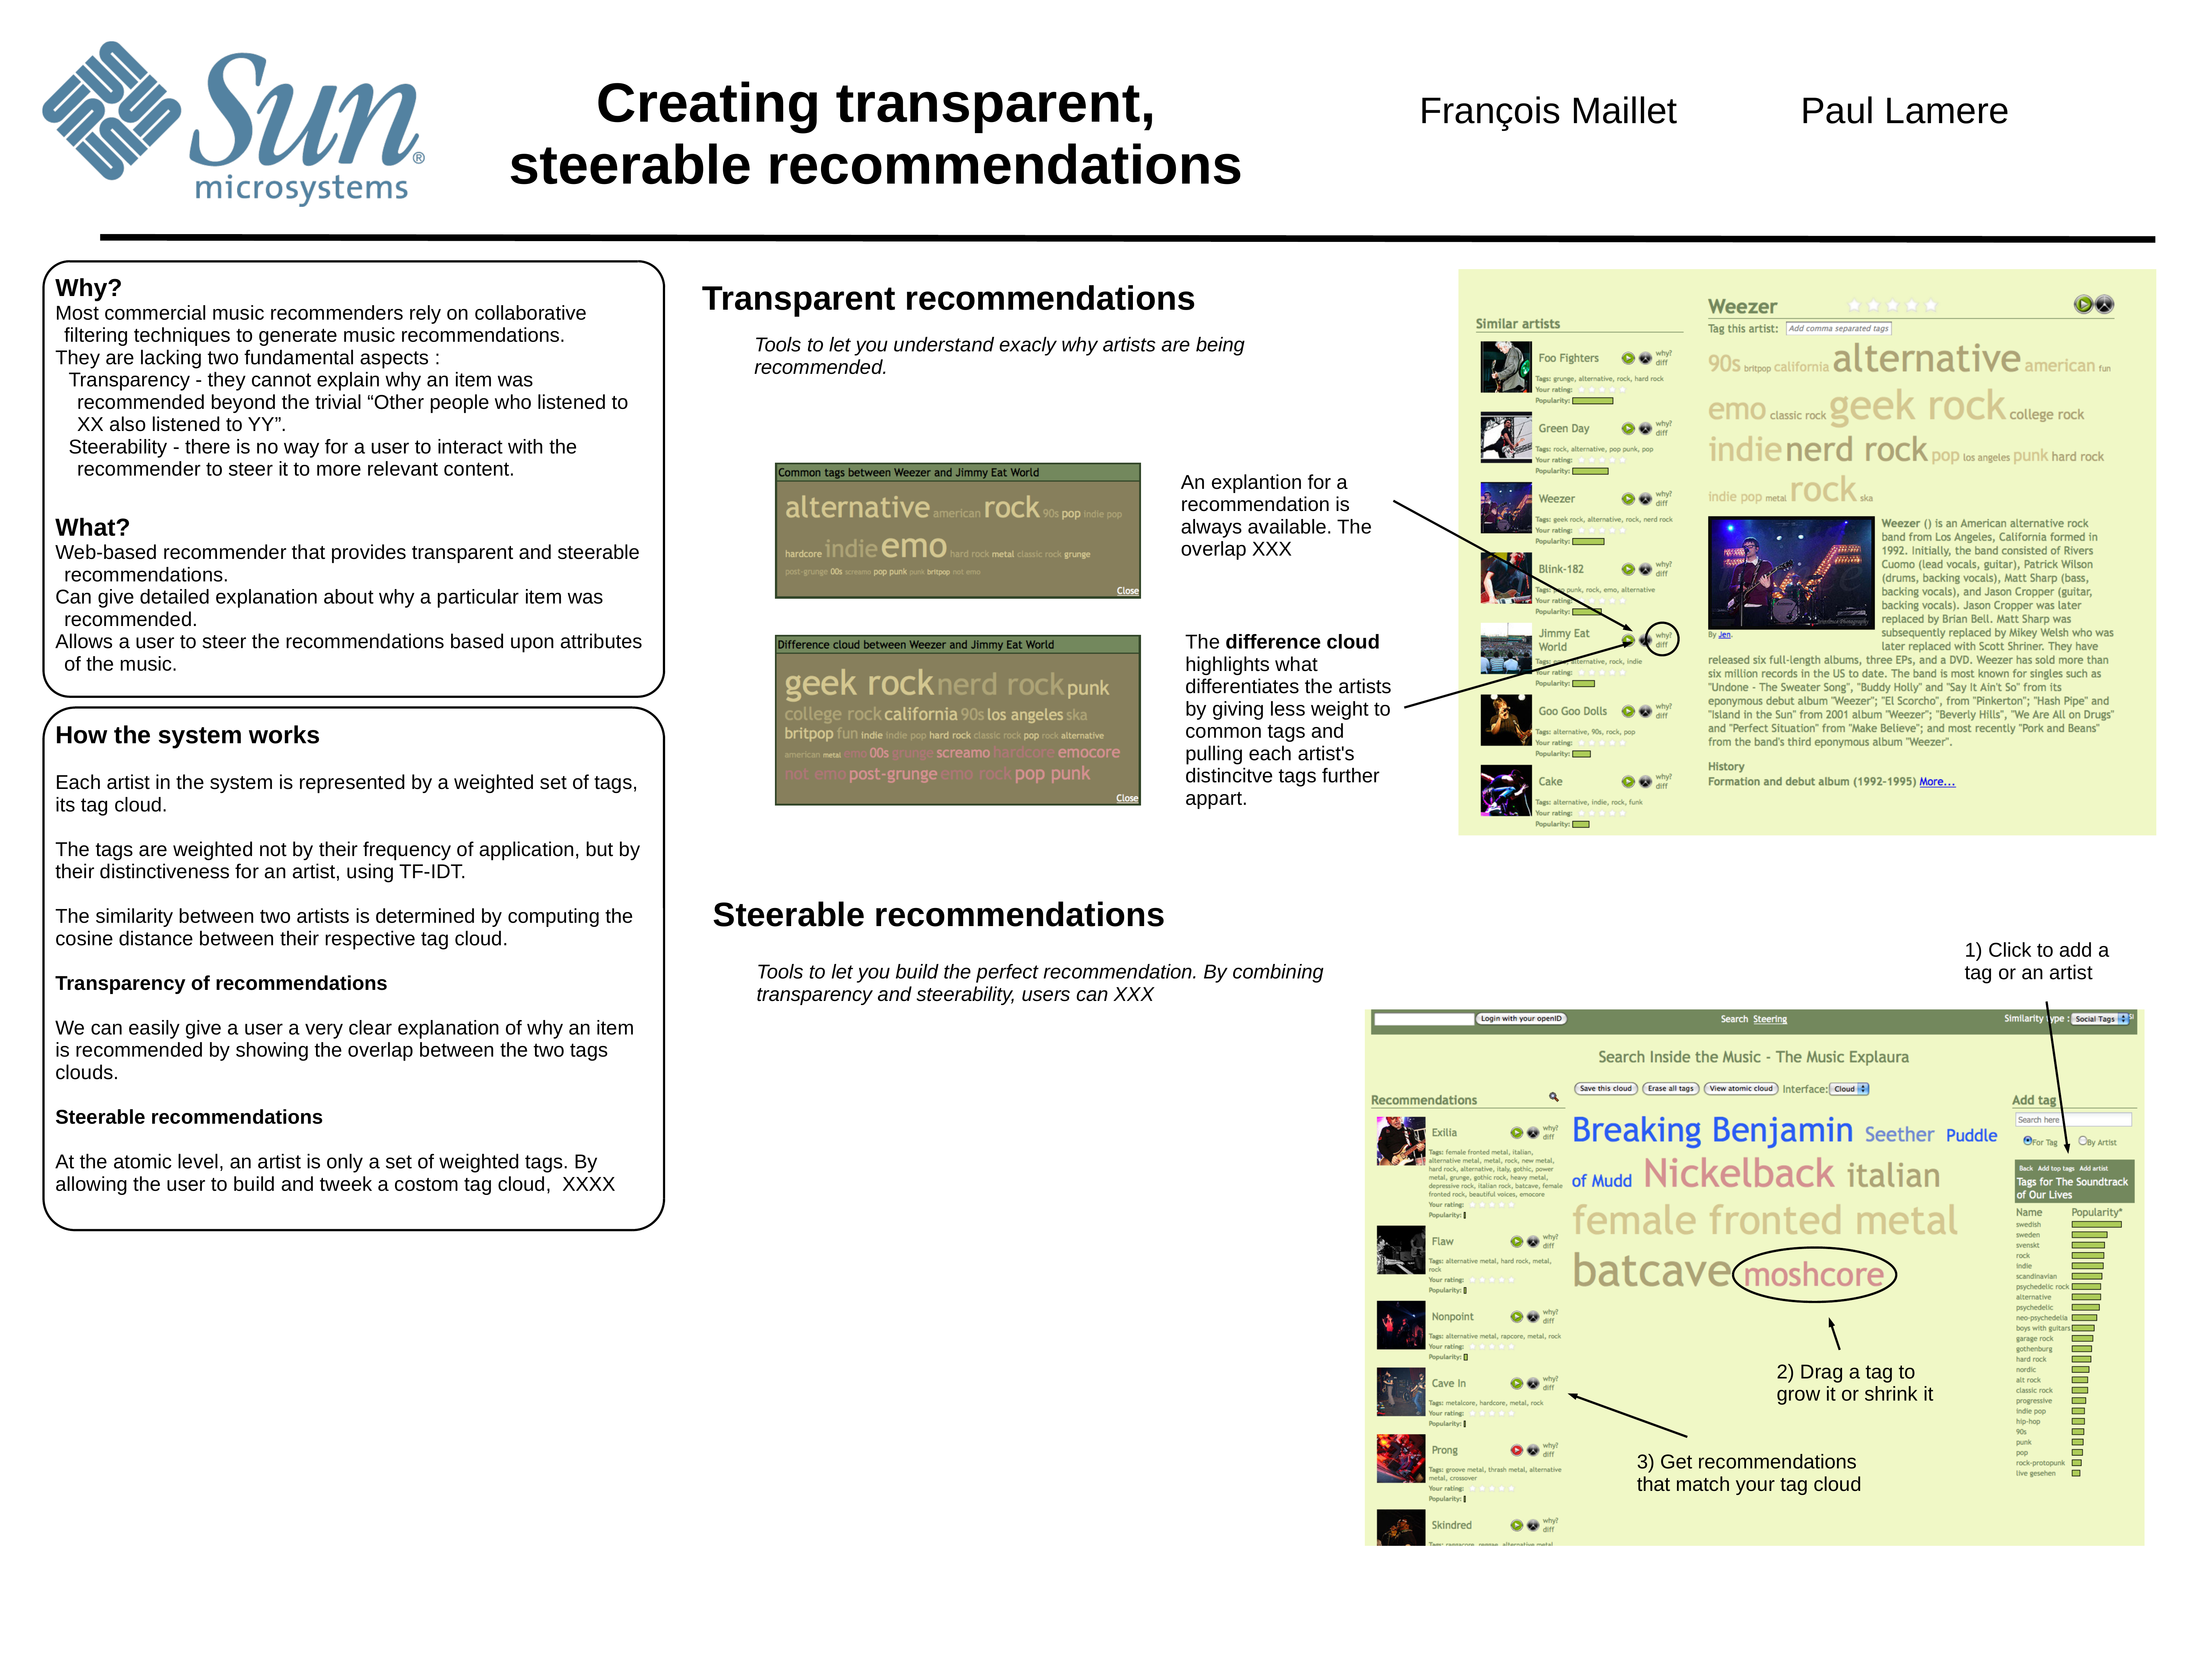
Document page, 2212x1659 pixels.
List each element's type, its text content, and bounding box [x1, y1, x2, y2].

text_box 1) Click to add a tag or an artist [1959, 936, 2145, 987]
text_box François Maillet Paul Lamere [1284, 87, 2145, 134]
text_box Why? Most commercial music recommenders rely on collaborative filtering techniques to generate music recommendations. They are lacking two fundamental aspects : Transparency - they cannot explain why an item was recommended beyond the trivial “Other people who listened to XX also listened to YY”. Steerability - there is no way for a user to interact with the recommender to steer it to more relevant content. [50, 271, 655, 505]
text_box Steerable recommendations [707, 893, 1383, 936]
picture [775, 463, 1141, 599]
text_box An explantion for a recommendation is always available. The overlap XXX [1175, 468, 1411, 597]
picture [42, 41, 425, 207]
text_box 3) Get recommendations that match your tag cloud [1631, 1448, 1868, 1498]
picture [1458, 269, 2156, 835]
picture [775, 635, 1141, 806]
text_box Creating transparent, steerable recommendations [468, 69, 1285, 198]
text_box Tools to let you understand exacly why artists are being recommended. [749, 331, 1348, 381]
picture [1365, 1009, 2145, 1546]
text_box Tools to let you build the perfect recommendation. By combining transparency and steerability, users can XXX [751, 958, 1350, 1008]
text_box Transparent recommendations [696, 276, 1372, 320]
text_box 2) Drag a tag to grow it or shrink it [1771, 1357, 1939, 1408]
text_box What? Web-based recommender that provides transparent and steerable recommendations. Can give detailed explanation about why a particular item was recommended. Allows a user to steer the recommendations based upon attributes of the music. [50, 511, 655, 708]
text_box The difference cloud highlights what differentiates the artists by giving less weight to common tags and pulling each artist's distincitve tags further appart. [1180, 627, 1409, 812]
text_box How the system works Each artist in the system is represented by a weighted set of tags, its tag cloud. The tags are weighted not by their frequency of application, but by their distinctiveness for an artist, using TF-IDT. The similarity between two artists is determined by computing the cosine distance between their respective tag cloud. Transparency of recommendations We can easily give a user a very clear explanation of why an item is recommended by showing the overlap between the two tags clouds. Steerable recommendations At the atomic level, an artist is only a set of weighted tags. By allowing the user to build and tweek a costom tag cloud, XXXX [50, 718, 655, 1198]
